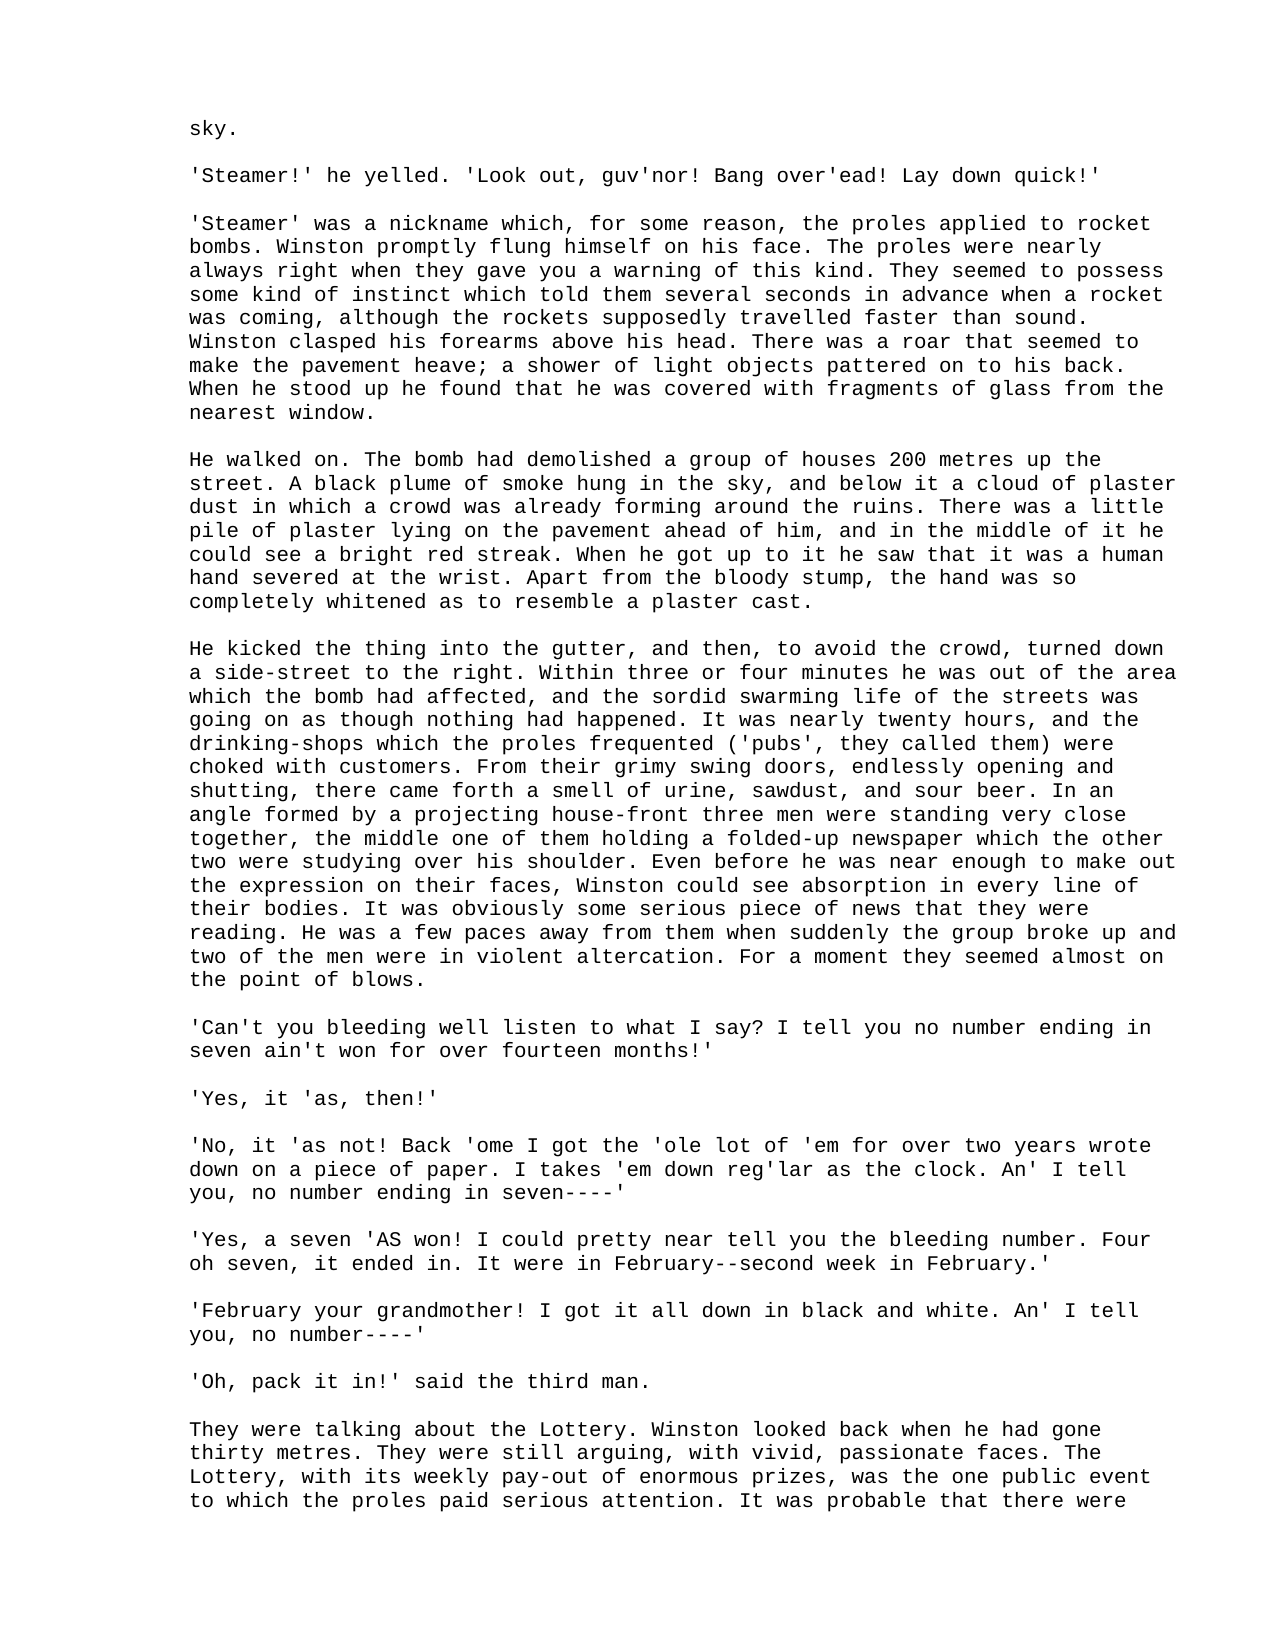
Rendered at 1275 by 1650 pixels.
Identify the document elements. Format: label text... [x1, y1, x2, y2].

text sky. 'Steamer!' he yelled. 'Look out, guv'nor! Bang over'ead! Lay down quick!' 'Steamer' was a nickname which, for some reason, the proles applied to rocket bombs. Winston promptly flung himself on his face. The proles were nearly always right when they gave you a warning of this kind. They seemed to possess some kind of instinct which told them several seconds in advance when a rocket was coming, although the rockets supposedly travelled faster than sound. Winston clasped his forearms above his head. There was a roar that seemed to make the pavement heave; a shower of light objects pattered on to his back. When he stood up he found that he was covered with fragments of glass from the nearest window. He walked on. The bomb had demolished a group of houses 200 metres up the street. A black plume of smoke hung in the sky, and below it a cloud of plaster dust in which a crowd was already forming around the ruins. There was a little pile of plaster lying on the pavement ahead of him, and in the middle of it he could see a bright red streak. When he got up to it he saw that it was a human hand severed at the wrist. Apart from the bloody stump, the hand was so completely whitened as to resemble a plaster cast. He kicked the thing into the gutter, and then, to avoid the crowd, turned down a side-street to the right. Within three or four minutes he was out of the area which the bomb had affected, and the sordid swarming life of the streets was going on as though nothing had happened. It was nearly twenty hours, and the drinking-shops which the proles frequented ('pubs', they called them) were choked with customers. From their grimy swing doors, endlessly opening and shutting, there came forth a smell of urine, sawdust, and sour beer. In an angle formed by a projecting house-front three men were standing very close together, the middle one of them holding a folded-up newspaper which the other two were studying over his shoulder. Even before he was near enough to make out the expression on their faces, Winston could see absorption in every line of their bodies. It was obviously some serious piece of news that they were reading. He was a few paces away from them when suddenly the group broke up and two of the men were in violent altercation. For a moment they seemed almost on the point of blows. 'Can't you bleeding well listen to what I say? I tell you no number ending in seven ain't won for over fourteen months!' 'Yes, it 'as, then!' 'No, it 'as not! Back 'ome I got the 'ole lot of 'em for over two years wrote down on a piece of paper. I takes 'em down reg'lar as the clock. An' I tell you, no number ending in seven----' 'Yes, a seven 'AS won! I could pretty near tell you the bleeding number. Four oh seven, it ended in. It were in February--second week in February.' 'February your grandmother! I got it all down in black and white. An' I tell you, no number----' 'Oh, pack it in!' said the third man. They were talking about the Lottery. Winston looked back when he had gone thirty metres. They were still arguing, with vivid, passionate faces. The Lottery, with its weekly pay-out of enormous prizes, was the one public event to which the proles paid serious attention. It was probable that there were [189, 118, 1185, 1513]
